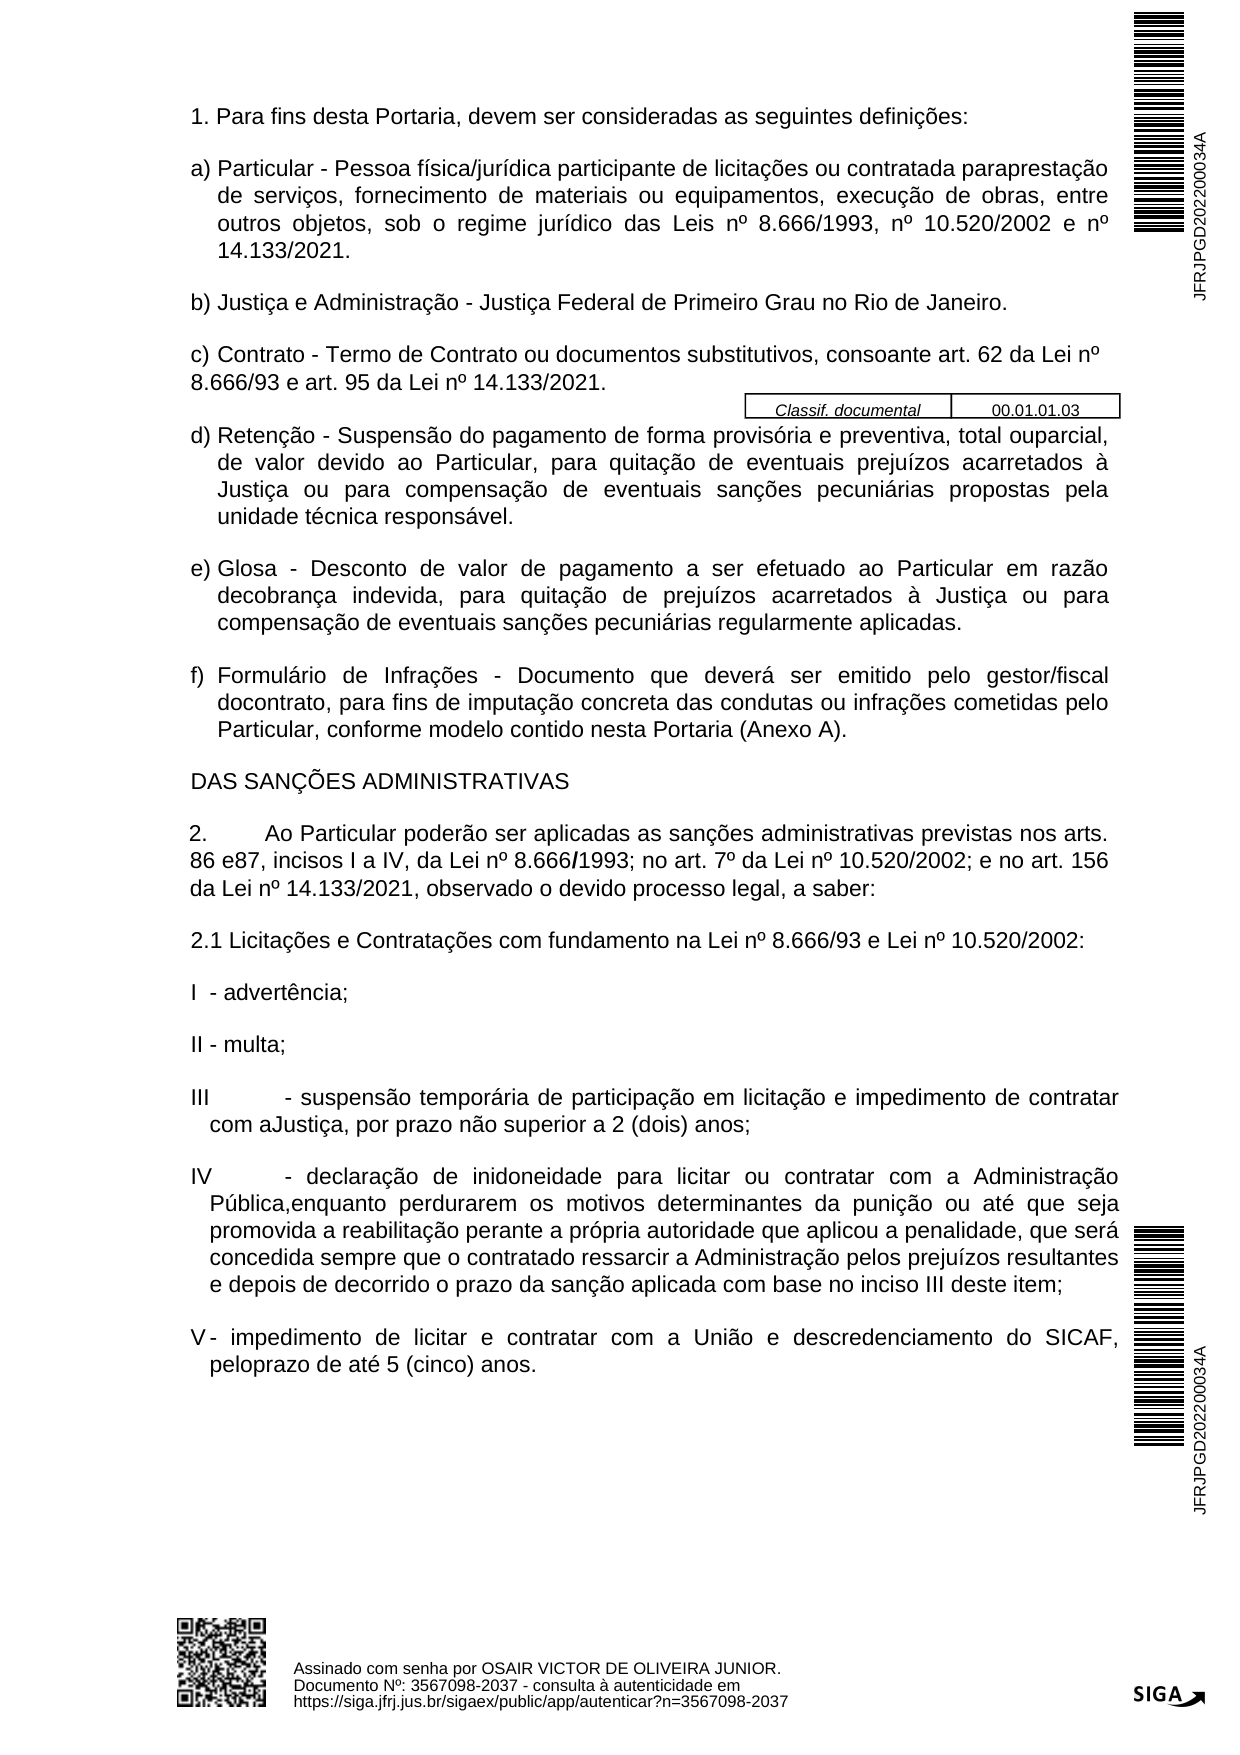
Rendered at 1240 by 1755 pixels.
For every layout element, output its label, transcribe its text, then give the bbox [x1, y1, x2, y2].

list - advertência; [190, 979, 1120, 1006]
text 1. Para fins desta Portaria, devem ser consideradas as seguintes definições: [190, 103, 1120, 129]
list Glosa - Desconto de valor de pagamento a ser efetuado ao Particular em razão decobrança indevida, para quitação de prejuízos acarretados à Justiça ou para compensação de eventuais sanções pecuniárias regularmente aplicadas. [190, 555, 1109, 636]
list Particular - Pessoa física/jurídica participante de licitações ou contratada paraprestação de serviços, fornecimento de materiais ou equipamentos, execução de obras, entre outros objetos, sob o regime jurídico das Leis nº 8.666/1993, nº 10.520/2002 e nº 14.133/2021. [190, 155, 1109, 263]
list Formulário de Infrações - Documento que deverá ser emitido pelo gestor/fiscal docontrato, para fins de imputação concreta das condutas ou infrações cometidas pelo Particular, conforme modelo contido nesta Portaria (Anexo A). [190, 662, 1109, 742]
list - suspensão temporária de participação em licitação e impedimento de contratar com aJustiça, por prazo não superior a 2 (dois) anos; [190, 1084, 1120, 1137]
list - declaração de inidoneidade para licitar ou contratar com a Administração Pública,enquanto perdurarem os motivos determinantes da punição ou até que seja promovida a reabilitação perante a própria autoridade que aplicou a penalidade, que será concedida sempre que o contratado ressarcir a Administração pelos prejuízos resultantes e depois de decorrido o prazo da sanção aplicada com base no inciso III deste item; [190, 1163, 1120, 1298]
text 8.666/93 e art. 95 da Lei nº 14.133/2021. [190, 369, 1120, 396]
list - impedimento de licitar e contratar com a União e descredenciamento do SICAF, peloprazo de até 5 (cinco) anos. [190, 1324, 1120, 1377]
list Ao Particular poderão ser aplicadas as sanções administrativas previstas nos arts. 86 e87, incisos I a IV, da Lei nº 8.666/1993; no art. 7º da Lei nº 10.520/2002; e no art. 156 da Lei nº 14.133/2021, observado o devido processo legal, a saber: [188, 820, 1109, 901]
list Contrato - Termo de Contrato ou documentos substitutivos, consoante art. 62 da Lei nº [190, 341, 1109, 367]
text DAS SANÇÕES ADMINISTRATIVAS [190, 768, 1120, 794]
list - multa; [190, 1031, 1120, 1058]
text 2.1 Licitações e Contratações com fundamento na Lei nº 8.666/93 e Lei nº 10.520/2002: [190, 927, 1120, 953]
list Retenção - Suspensão do pagamento de forma provisória e preventiva, total ouparcial, de valor devido ao Particular, para quitação de eventuais prejuízos acarretados à Justiça ou para compensação de eventuais sanções pecuniárias propostas pela unidade técnica responsável. [190, 422, 1109, 529]
list Justiça e Administração - Justiça Federal de Primeiro Grau no Rio de Janeiro. [190, 289, 1109, 315]
